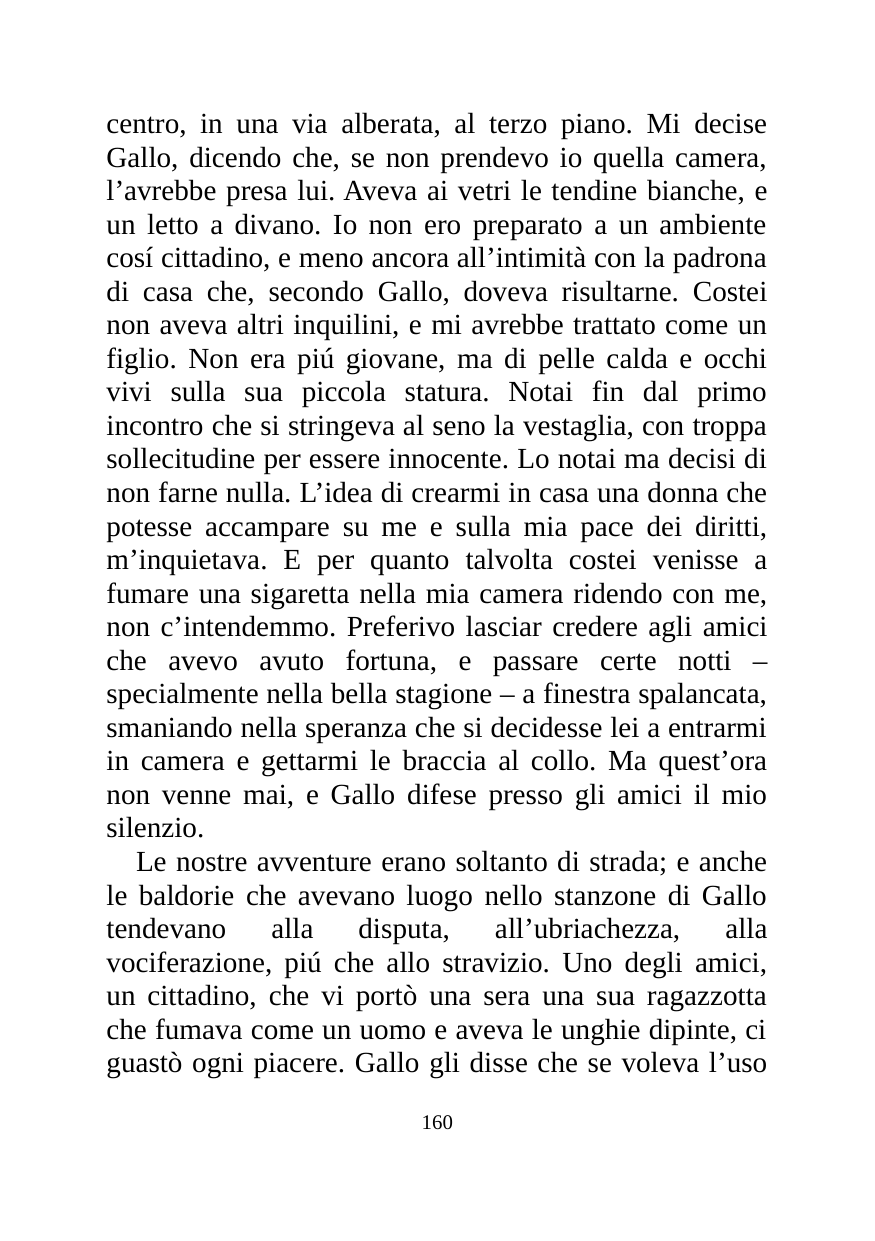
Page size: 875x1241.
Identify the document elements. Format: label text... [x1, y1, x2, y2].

text Le nostre avventure erano soltanto di strada; e anche le baldorie che avevano luogo nello stanzone di Gallo tendevano alla disputa, all’ubriachezza, alla vociferazione, piú che allo stravizio. Uno degli amici, un cittadino, che vi portò una sera una sua ragazzotta che fumava come un uomo e aveva le unghie dipinte, ci guastò ogni piacere. Gallo gli disse che se voleva l’uso [106, 844, 768, 1079]
text centro, in una via alberata, al terzo piano. Mi decise Gallo, dicendo che, se non prendevo io quella camera, l’avrebbe presa lui. Aveva ai vetri le tendine bianche, e un letto a divano. Io non ero preparato a un ambiente cosí cittadino, e meno ancora all’intimità con la padrona di casa che, secondo Gallo, doveva risultarne. Costei non aveva altri inquilini, e mi avrebbe trattato come un figlio. Non era piú giovane, ma di pelle calda e occhi vivi sulla sua piccola statura. Notai fin dal primo incontro che si stringeva al seno la vestaglia, con troppa sollecitudine per essere innocente. Lo notai ma decisi di non farne nulla. L’idea di crearmi in casa una donna che potesse accampare su me e sulla mia pace dei diritti, m’inquietava. E per quanto talvolta costei venisse a fumare una sigaretta nella mia camera ridendo con me, non c’intendemmo. Preferivo lasciar credere agli amici che avevo avuto fortuna, e passare certe notti – specialmente nella bella stagione – a finestra spalancata, smaniando nella speranza che si decidesse lei a entrarmi in camera e gettarmi le braccia al collo. Ma quest’ora non venne mai, e Gallo difese presso gli amici il mio silenzio. [106, 106, 768, 844]
